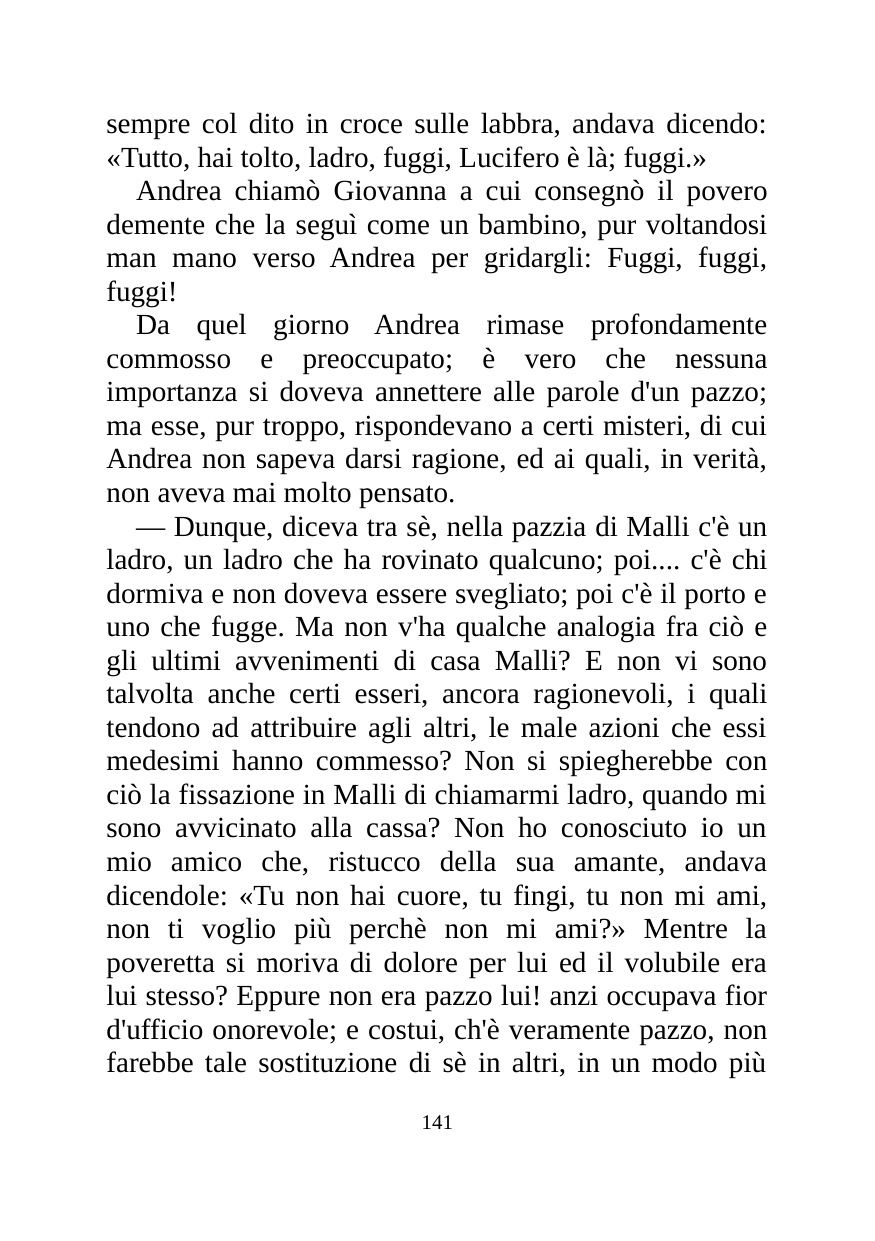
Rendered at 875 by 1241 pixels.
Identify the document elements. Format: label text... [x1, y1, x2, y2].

text — Dunque, diceva tra sè, nella pazzia di Malli c'è un ladro, un ladro che ha rovinato qualcuno; poi.... c'è chi dormiva e non doveva essere svegliato; poi c'è il porto e uno che fugge. Ma non v'ha qualche analogia fra ciò e gli ultimi avvenimenti di casa Malli? E non vi sono talvolta anche certi esseri, ancora ragionevoli, i quali tendono ad attribuire agli altri, le male azioni che essi medesimi hanno commesso? Non si spiegherebbe con ciò la fissazione in Malli di chiamarmi ladro, quando mi sono avvicinato alla cassa? Non ho conosciuto io un mio amico che, ristucco della sua amante, andava dicendole: «Tu non hai cuore, tu fingi, tu non mi ami, non ti voglio più perchè non mi ami?» Mentre la poveretta si moriva di dolore per lui ed il volubile era lui stesso? Eppure non era pazzo lui! anzi occupava fior d'ufficio onorevole; e costui, ch'è veramente pazzo, non farebbe tale sostituzione di sè in altri, in un modo più [106, 509, 768, 1079]
text Da quel giorno Andrea rimase profondamente commosso e preoccupato; è vero che nessuna importanza si doveva annettere alle parole d'un pazzo; ma esse, pur troppo, rispondevano a certi misteri, di cui Andrea non sapeva darsi ragione, ed ai quali, in verità, non aveva mai molto pensato. [106, 307, 768, 509]
text Andrea chiamò Giovanna a cui consegnò il povero demente che la seguì come un bambino, pur voltandosi man mano verso Andrea per gridargli: Fuggi, fuggi, fuggi! [106, 173, 768, 307]
text sempre col dito in croce sulle labbra, andava dicendo: «Tutto, hai tolto, ladro, fuggi, Lucifero è là; fuggi.» [106, 106, 768, 173]
